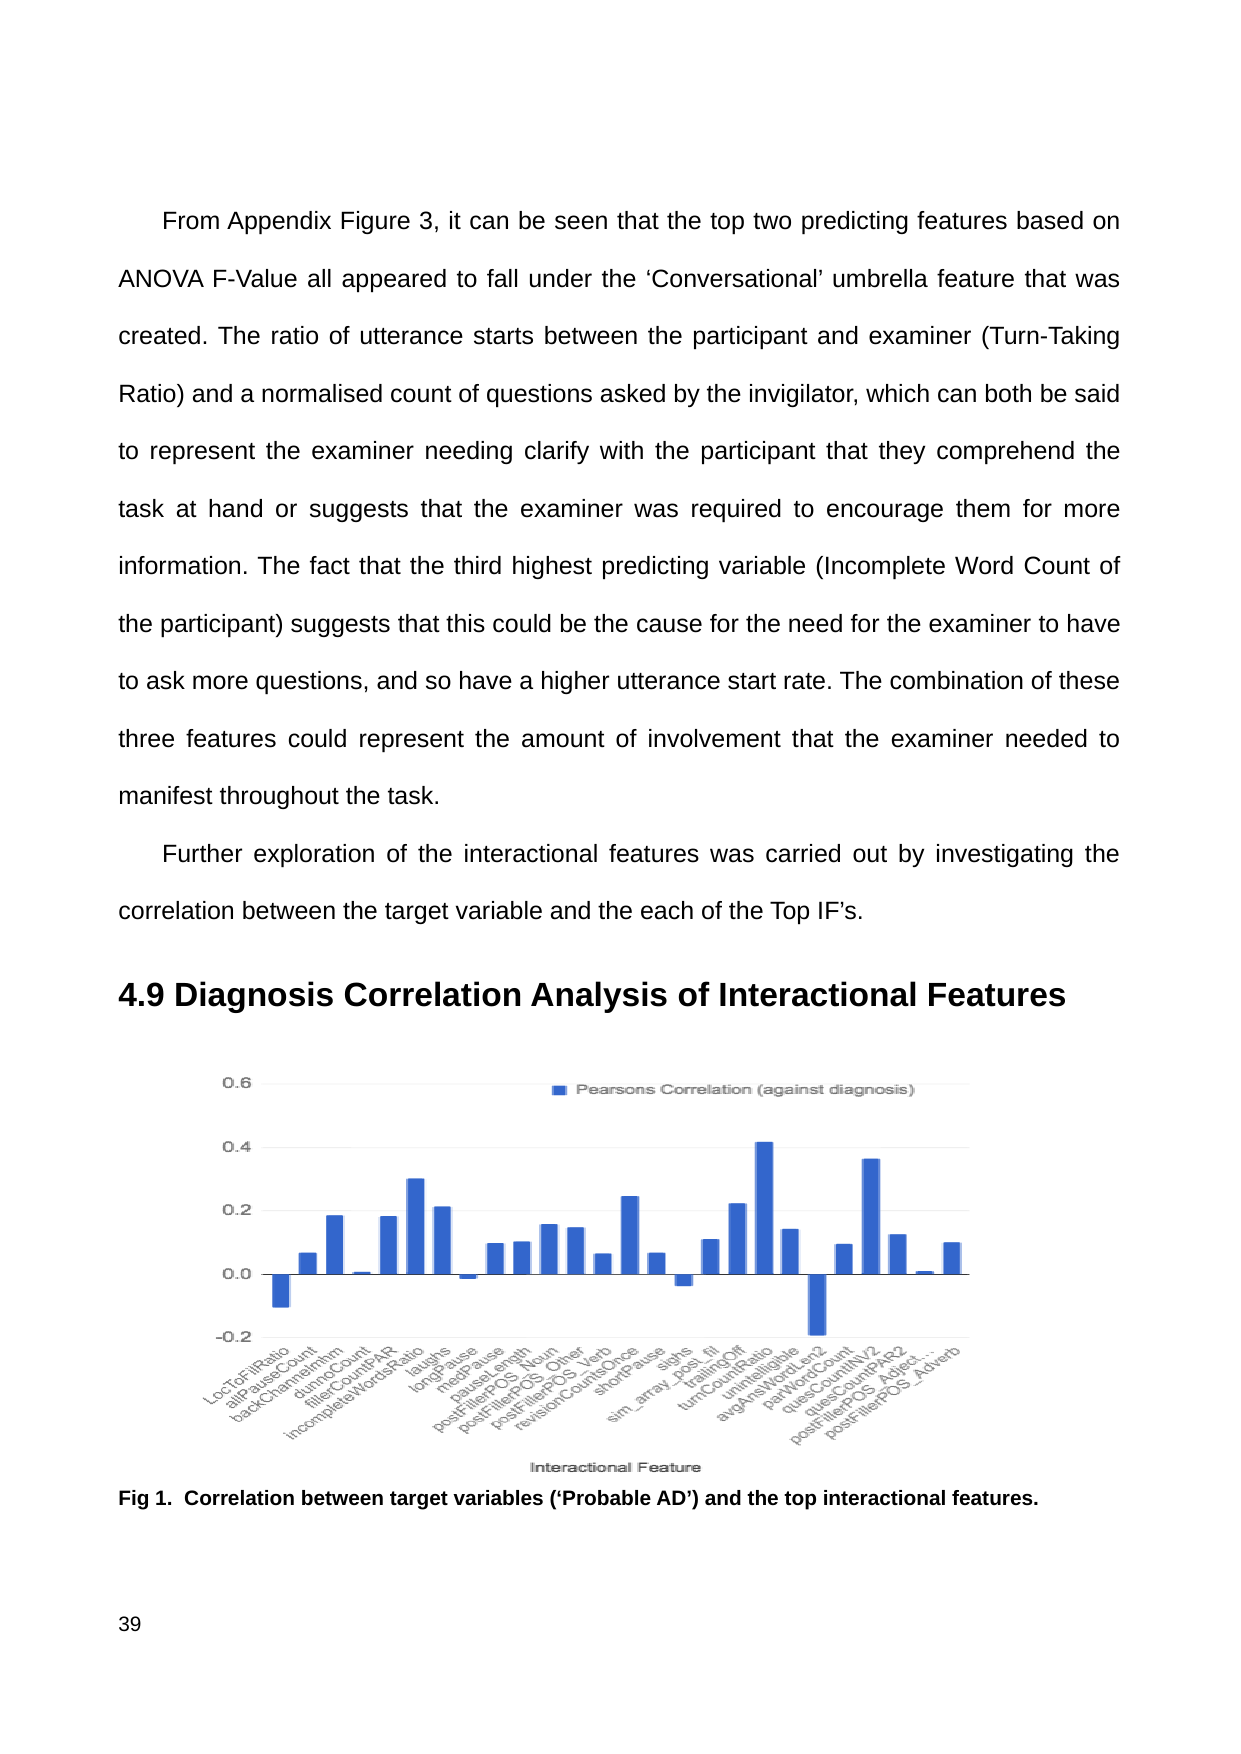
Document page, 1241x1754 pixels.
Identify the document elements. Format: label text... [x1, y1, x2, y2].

subtitle 4.9 Diagnosis Correlation Analysis of Interactional Features [118, 974, 1122, 1013]
text From Appendix Figure 3, it can be seen that the top two predicting features based on ANOVA F-Value all appeared to fall under the ‘Conversational’ umbrella feature that was created. The ratio of utterance starts between the participant and examiner (Turn-Taking Ratio) and a normalised count of questions asked by the invigilator, which can both be said to represent the examiner needing clarify with the participant that they comprehend the task at hand or suggests that the examiner was required to encourage them for more information. The fact that the third highest predicting variable (Incomplete Word Count of the participant) suggests that this could be the cause for the need for the examiner to have to ask more questions, and so have a higher utterance start rate. The combination of these three features could represent the amount of involvement that the examiner needed to manifest throughout the task. [118, 206, 1122, 810]
text Further exploration of the interactional features was carried out by investigating the correlation between the target variable and the each of the Top IF’s. [118, 839, 1122, 925]
picture [167, 1048, 1000, 1484]
text Fig 1. Correlation between target variables (‘Probable AD’) and the top interactional features. [118, 1486, 1122, 1510]
